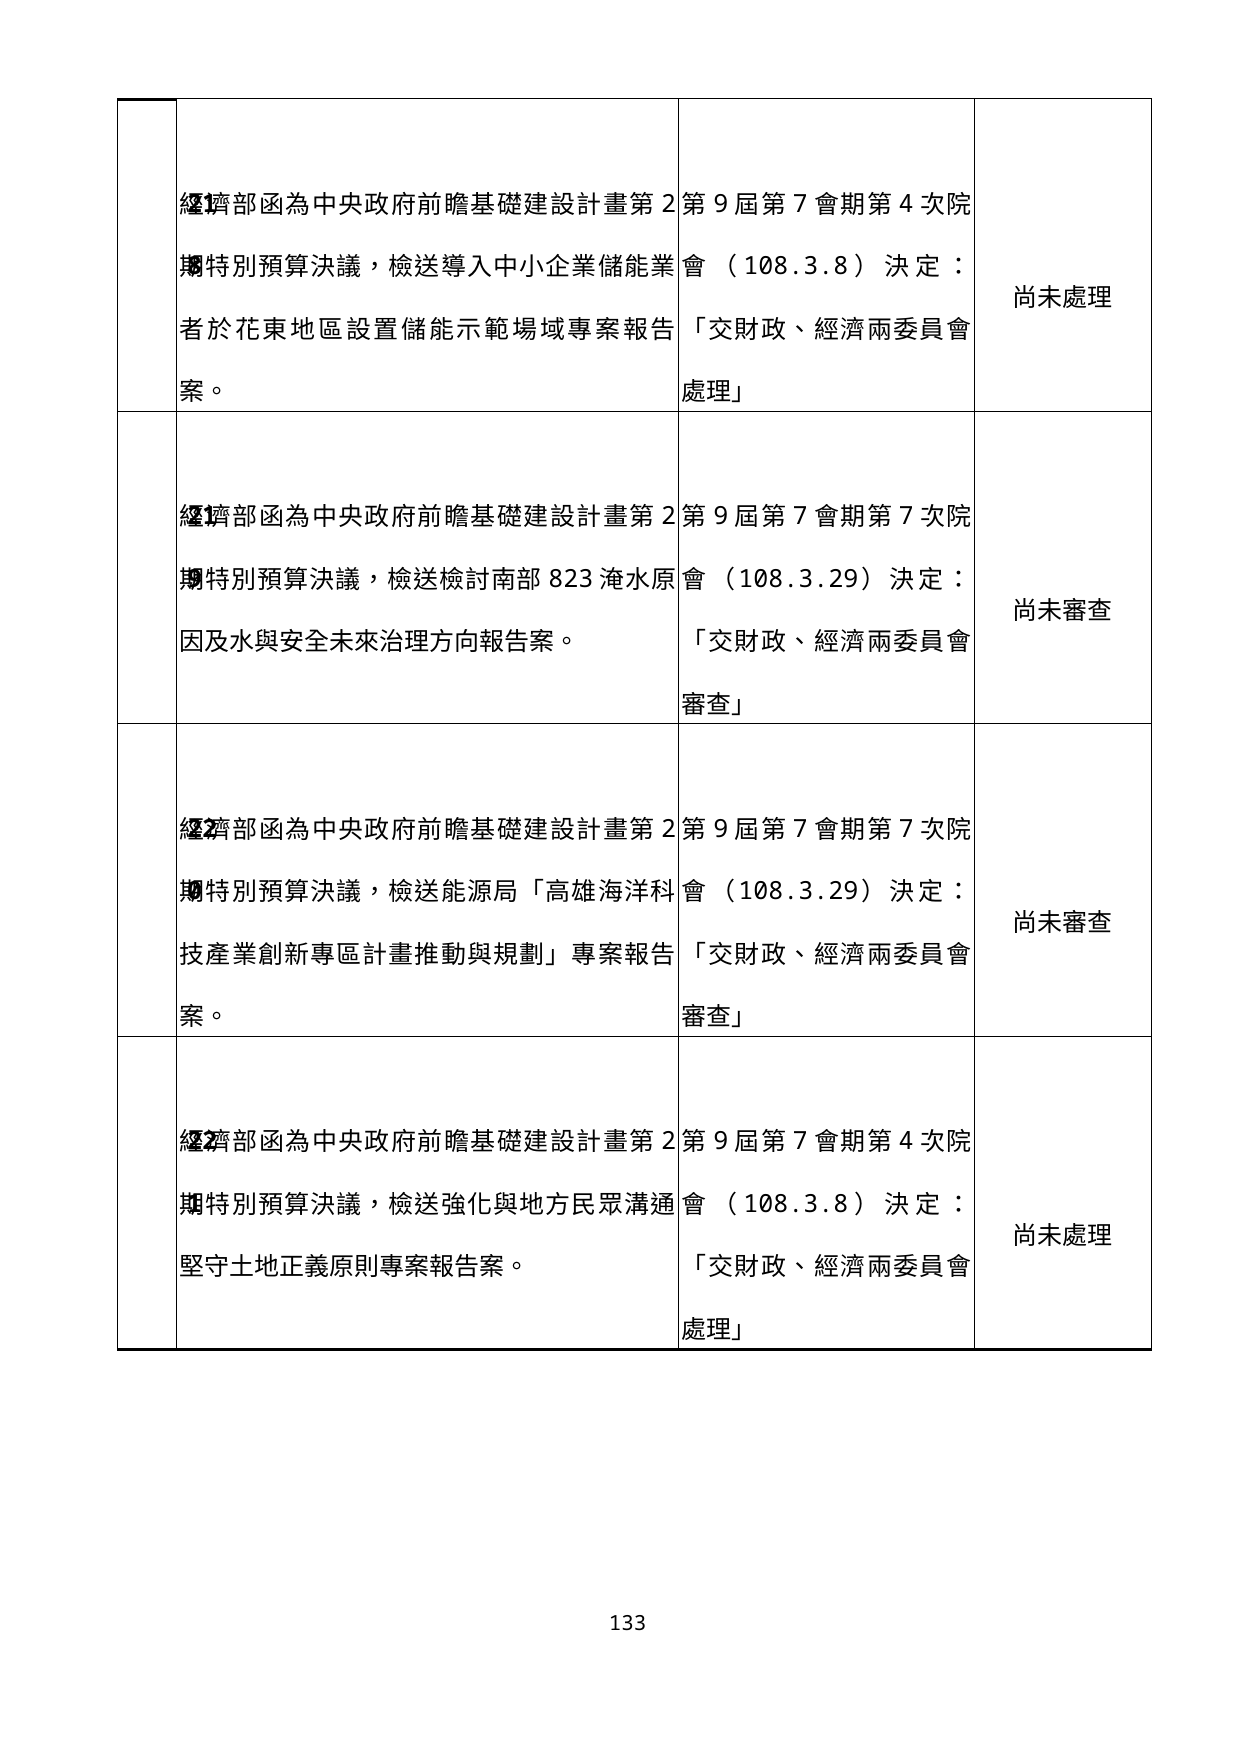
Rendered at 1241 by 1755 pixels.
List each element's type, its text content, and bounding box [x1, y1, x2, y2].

table_cell 第9屆第7會期第7次院會（108.3.29）決定：「交財政、經濟兩委員會審查」 [679, 724, 974, 1036]
table_cell [118, 412, 176, 723]
table_cell 第9屆第7會期第4次院會（108.3.8）決定：「交財政、經濟兩委員會處理」 [679, 99, 974, 411]
table_cell 尚未處理 [975, 1037, 1151, 1348]
table_cell 經濟部函為中央政府前瞻基礎建設計畫第2期特別預算決議，檢送強化與地方民眾溝通堅守土地正義原則專案報告案。 [177, 1037, 678, 1348]
table_cell 第9屆第7會期第7次院會（108.3.29）決定：「交財政、經濟兩委員會審查」 [679, 412, 974, 723]
table_cell 尚未審查 [975, 412, 1151, 723]
table_cell 經濟部函為中央政府前瞻基礎建設計畫第2期特別預算決議，檢送導入中小企業儲能業者於花東地區設置儲能示範場域專案報告案。 [177, 99, 678, 411]
table_cell 經濟部函為中央政府前瞻基礎建設計畫第2期特別預算決議，檢送能源局「高雄海洋科技產業創新專區計畫推動與規劃」專案報告案。 [177, 724, 678, 1036]
table_cell 第9屆第7會期第4次院會（108.3.8）決定：「交財政、經濟兩委員會處理」 [679, 1037, 974, 1348]
table_cell 尚未審查 [975, 724, 1151, 1036]
table_cell 尚未處理 [975, 99, 1151, 411]
table_cell [118, 1037, 176, 1348]
table_cell 經濟部函為中央政府前瞻基礎建設計畫第2期特別預算決議，檢送檢討南部823淹水原因及水與安全未來治理方向報告案。 [177, 412, 678, 723]
table_cell [118, 724, 176, 1036]
table_cell [118, 101, 176, 411]
